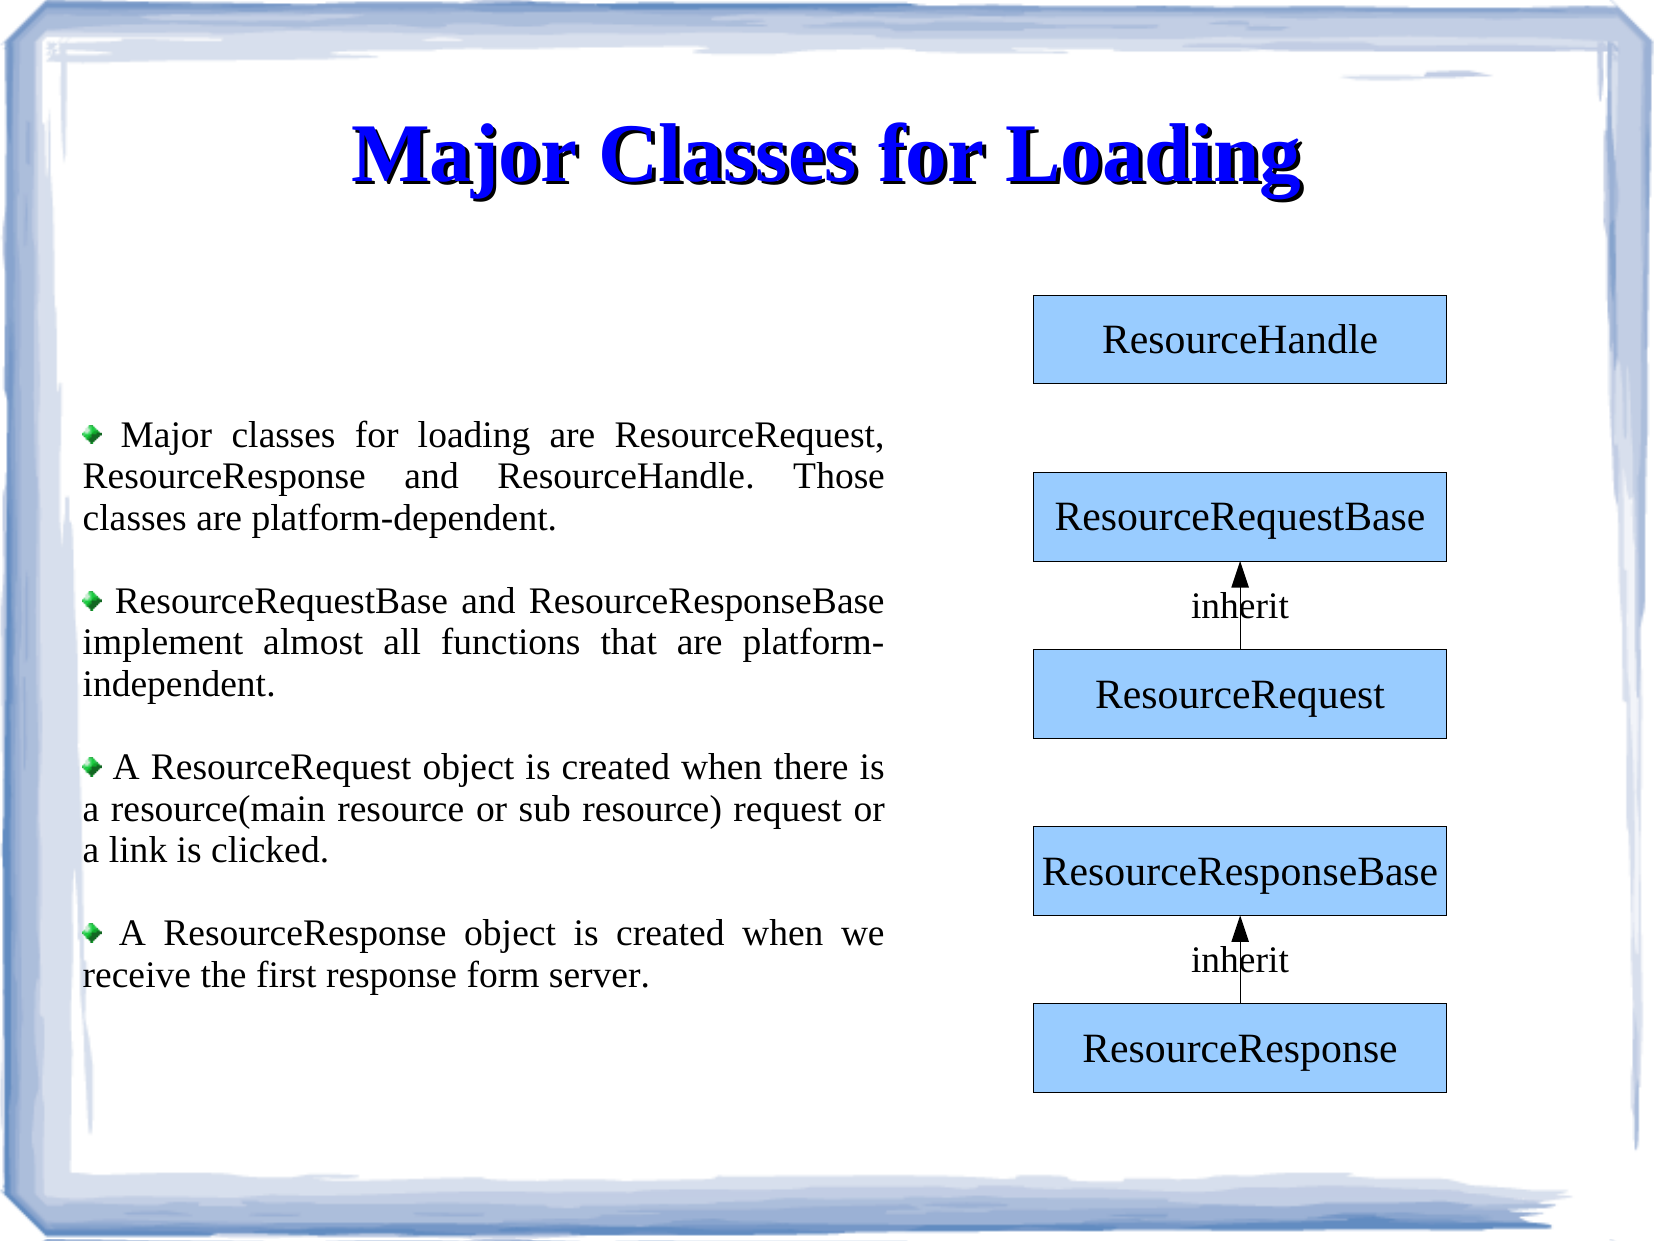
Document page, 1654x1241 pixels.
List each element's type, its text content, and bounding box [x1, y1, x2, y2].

text_box ResourceResponse [1033, 1003, 1447, 1093]
title Major Classes for Loading [82, 56, 1571, 250]
text_box ResourceHandle [1033, 295, 1447, 384]
text_box ResourceRequest [1033, 649, 1447, 739]
text_box ResourceResponseBase [1033, 826, 1447, 916]
subtitle Major classes for loading are ResourceRequest, ResourceResponse and ResourceHandle. Those classes are platform-dependent. ResourceRequestBase and ResourceResponseBase implement almost all functions that are platform-independent. A ResourceRequest object is created when there is a resource(main resource or sub resource) request or a link is clicked. A ResourceResponse object is created when we receive the first response form server. [82, 295, 886, 1114]
text_box ResourceRequestBase [1033, 472, 1447, 562]
picture [0, 0, 1654, 1241]
